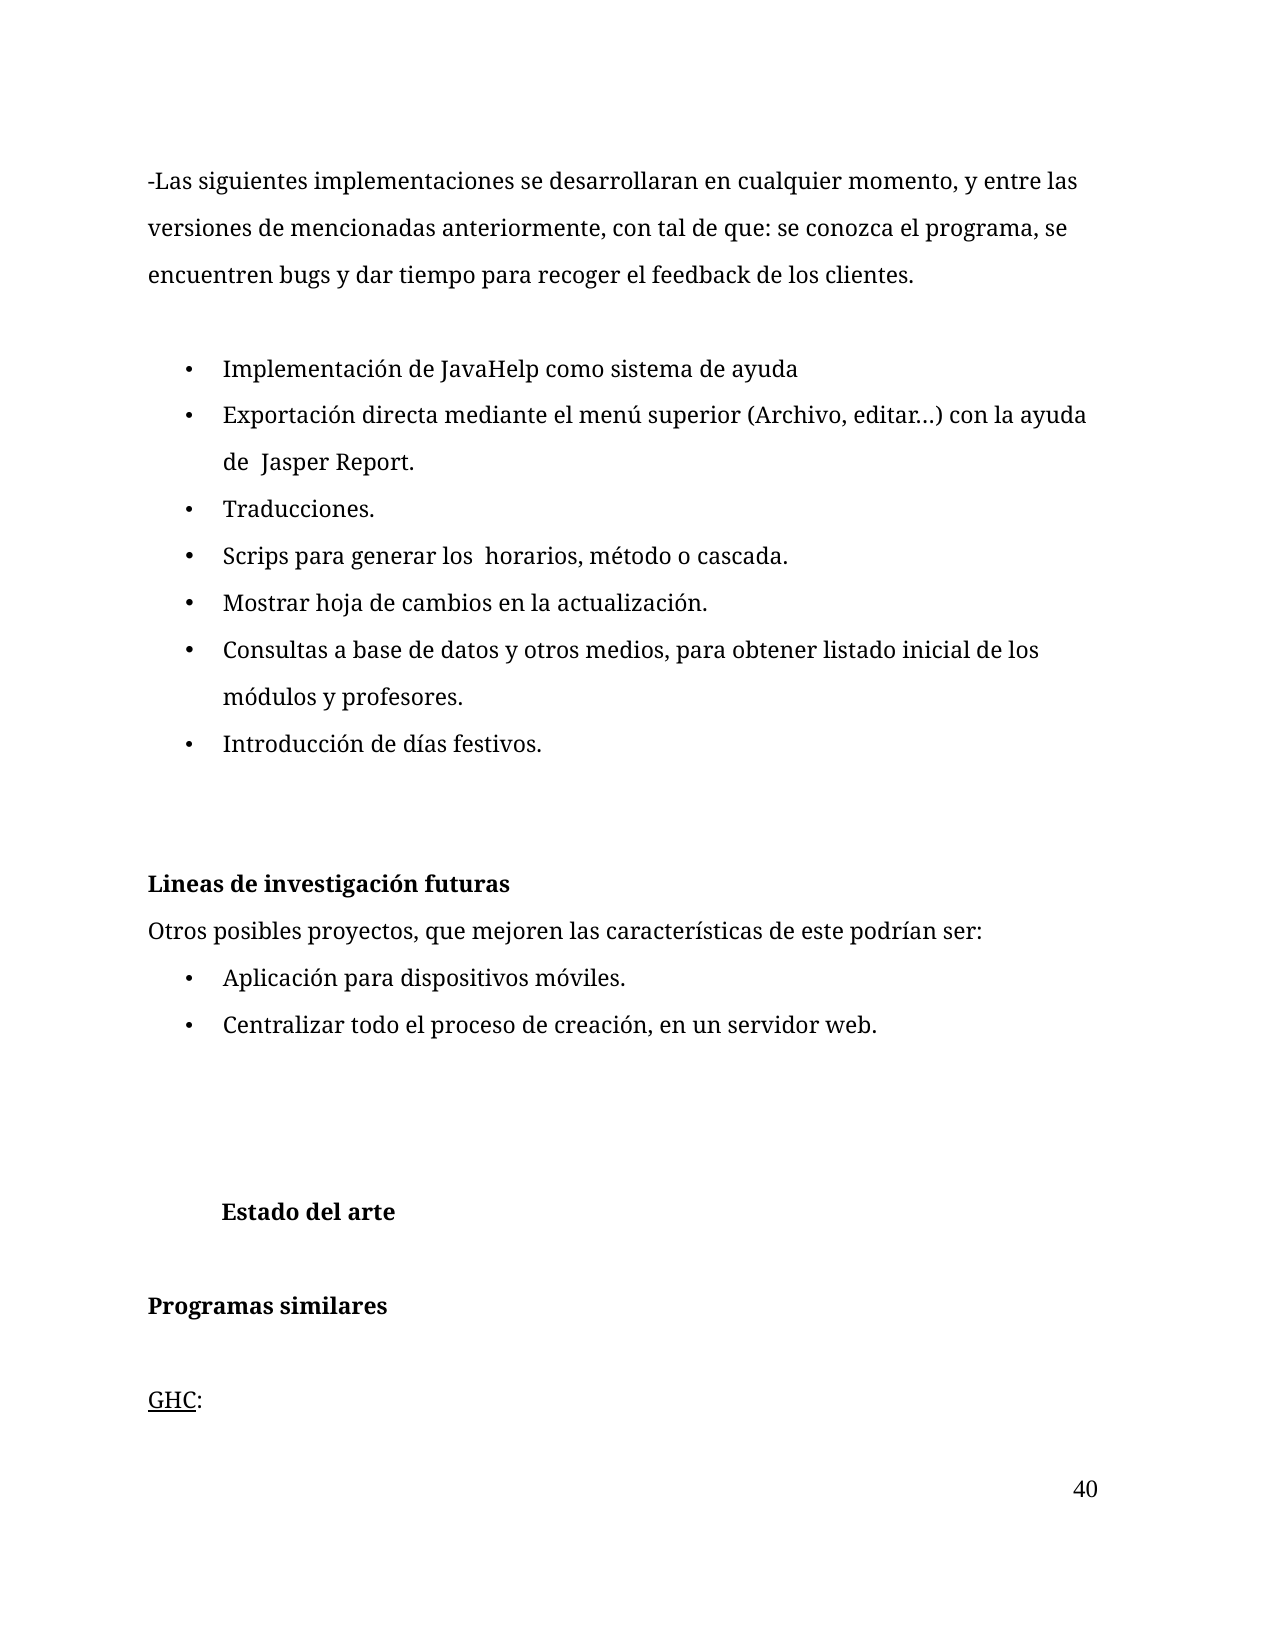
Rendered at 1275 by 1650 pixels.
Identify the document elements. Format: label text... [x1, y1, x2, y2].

text Lineas de investigación futuras [148, 868, 1098, 899]
text -Las siguientes implementaciones se desarrollaran en cualquier momento, y entre las versiones de mencionadas anteriormente, con tal de que: se conozca el programa, se encuentren bugs y dar tiempo para recoger el feedback de los clientes. [148, 165, 1098, 290]
list Centralizar todo el proceso de creación, en un servidor web. [185, 1009, 1098, 1040]
text Programas similares [148, 1290, 1098, 1321]
text Estado del arte [148, 1196, 1098, 1227]
list Exportación directa mediante el menú superior (Archivo, editar…) con la ayuda de Jasper Report. [185, 399, 1098, 477]
list Scrips para generar los horarios, método o cascada. [185, 540, 1098, 571]
list Mostrar hoja de cambios en la actualización. [185, 587, 1098, 618]
list Implementación de JavaHelp como sistema de ayuda [185, 352, 1098, 384]
list Aplicación para dispositivos móviles. [185, 962, 1098, 993]
text GHC: [148, 1384, 1098, 1415]
list Consultas a base de datos y otros medios, para obtener listado inicial de los módulos y profesores. [185, 634, 1098, 712]
list Introducción de días festivos. [185, 727, 1098, 759]
list Traducciones. [185, 493, 1098, 524]
text Otros posibles proyectos, que mejoren las características de este podrían ser: [148, 915, 1098, 946]
